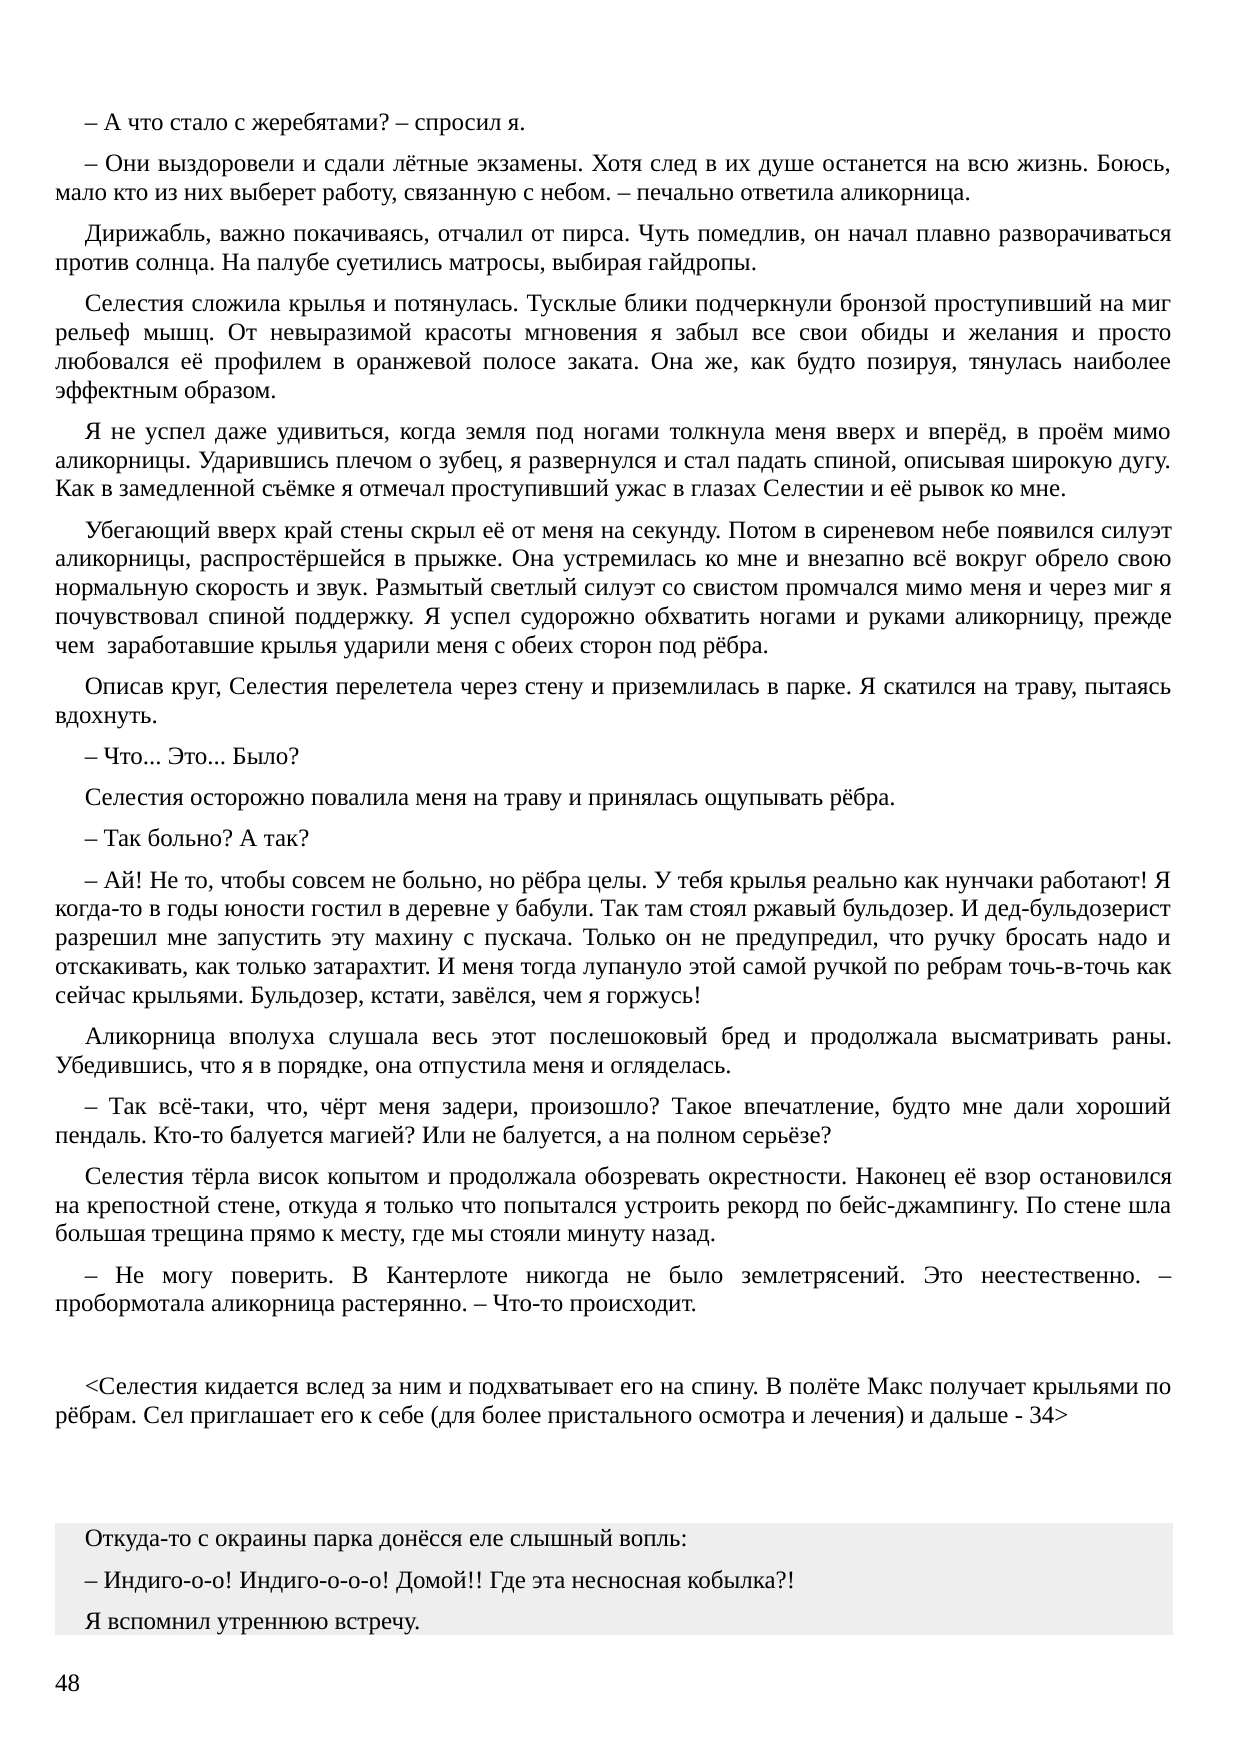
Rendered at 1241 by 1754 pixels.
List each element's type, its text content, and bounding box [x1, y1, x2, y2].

text – Они выздоровели и сдали лётные экзамены. Хотя след в их душе останется на всю жизнь. Боюсь, мало кто из них выберет работу, связанную с небом. – печально ответила аликорница. [55, 148, 1173, 206]
text Я не успел даже удивиться, когда земля под ногами толкнула меня вверх и вперёд, в проём мимо аликорницы. Ударившись плечом о зубец, я развернулся и стал падать спиной, описывая широкую дугу. Как в замедленной съёмке я отмечал проступивший ужас в глазах Селестии и её рывок ко мне. [55, 416, 1173, 502]
text – Так больно? А так? [55, 823, 1173, 852]
text <Селестия кидается вслед за ним и подхватывает его на спину. В полёте Макс получает крыльями по рёбрам. Сел приглашает его к себе (для более пристального осмотра и лечения) и дальше - 34> [55, 1371, 1173, 1428]
text – Ай! Не то, чтобы совсем не больно, но рёбра целы. У тебя крылья реально как нунчаки работают! Я когда-то в годы юности гостил в деревне у бабули. Так там стоял ржавый бульдозер. И дед-бульдозерист разрешил мне запустить эту махину с пускача. Только он не предупредил, что ручку бросать надо и отскакивать, как только затарахтит. И меня тогда лупануло этой самой ручкой по ребрам точь-в-точь как сейчас крыльями. Бульдозер, кстати, завёлся, чем я горжусь! [55, 865, 1173, 1008]
text – Так всё-таки, что, чёрт меня задери, произошло? Такое впечатление, будто мне дали хороший пендаль. Кто-то балуется магией? Или не балуется, а на полном серьёзе? [55, 1091, 1173, 1148]
text Я вспомнил утреннюю встречу. [55, 1606, 1173, 1635]
text – Что... Это... Было? [55, 741, 1173, 770]
text – А что стало с жеребятами? – спросил я. [55, 107, 1173, 136]
text Убегающий вверх край стены скрыл её от меня на секунду. Потом в сиреневом небе появился силуэт аликорницы, распростёршейся в прыжке. Она устремилась ко мне и внезапно всё вокруг обрело свою нормальную скорость и звук. Размытый светлый силуэт со свистом промчался мимо меня и через миг я почувствовал спиной поддержку. Я успел судорожно обхватить ногами и руками аликорницу, прежде чем заработавшие крылья ударили меня с обеих сторон под рёбра. [55, 515, 1173, 658]
text Описав круг, Селестия перелетела через стену и приземлилась в парке. Я скатился на траву, пытаясь вдохнуть. [55, 671, 1173, 728]
text – Не могу поверить. В Кантерлоте никогда не было землетрясений. Это неестественно. – пробормотала аликорница растерянно. – Что-то происходит. [55, 1260, 1173, 1317]
text Селестия сложила крылья и потянулась. Тусклые блики подчеркнули бронзой проступивший на миг рельеф мышц. От невыразимой красоты мгновения я забыл все свои обиды и желания и просто любовался её профилем в оранжевой полосе заката. Она же, как будто позируя, тянулась наиболее эффектным образом. [55, 288, 1173, 403]
text Откуда-то с окраины парка донёсся еле слышный вопль: [55, 1523, 1173, 1552]
text Селестия тёрла висок копытом и продолжала обозревать окрестности. Наконец её взор остановился на крепостной стене, откуда я только что попытался устроить рекорд по бейс-джампингу. По стене шла большая трещина прямо к месту, где мы стояли минуту назад. [55, 1161, 1173, 1247]
text – Индиго-о-о! Индиго-о-о-о! Домой!! Где эта несносная кобылка?! [55, 1565, 1173, 1593]
text Селестия осторожно повалила меня на траву и принялась ощупывать рёбра. [55, 782, 1173, 811]
text Дирижабль, важно покачиваясь, отчалил от пирса. Чуть помедлив, он начал плавно разворачиваться против солнца. На палубе суетились матросы, выбирая гайдропы. [55, 218, 1173, 276]
text Аликорница вполуха слушала весь этот послешоковый бред и продолжала высматривать раны. Убедившись, что я в порядке, она отпустила меня и огляделась. [55, 1021, 1173, 1078]
